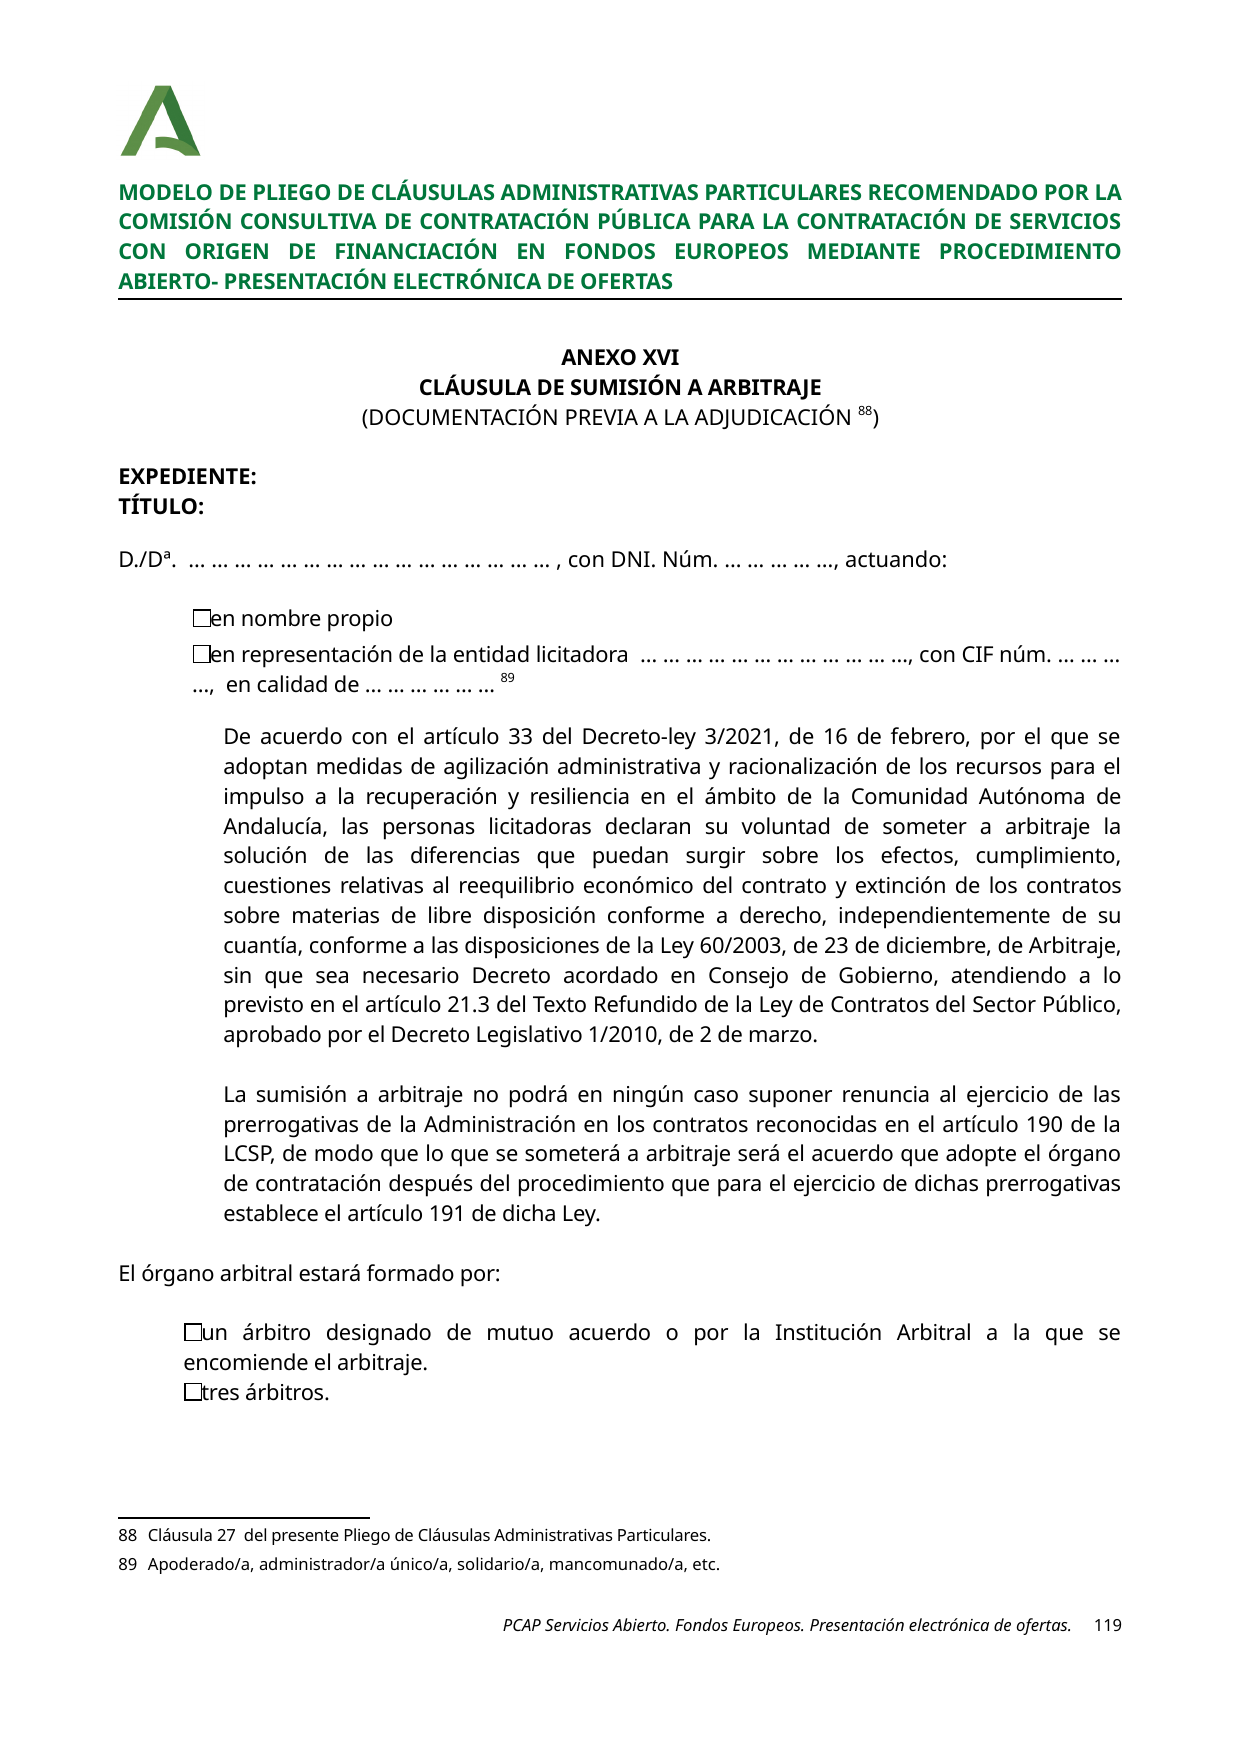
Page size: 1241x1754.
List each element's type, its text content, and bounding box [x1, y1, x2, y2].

text D./Dª. … … … … … … … … … … … … … … … … , con DNI. Núm. … … … … …, actuando: [118, 544, 1122, 573]
text un árbitro designado de mutuo acuerdo o por la Institución Arbitral a la que se encomiende el arbitraje. [183, 1317, 1122, 1377]
text El órgano arbitral estará formado por: [118, 1258, 1122, 1287]
text en nombre propio [192, 603, 1122, 633]
text MODELO DE PLIEGO DE CLÁUSULAS ADMINISTRATIVAS PARTICULARES RECOMENDADO POR LA COMISIÓN CONSULTIVA DE CONTRATACIÓN PÚBLICA PARA LA CONTRATACIÓN DE SERVICIOS CON ORIGEN DE FINANCIACIÓN EN FONDOS EUROPEOS MEDIANTE PROCEDIMIENTO ABIERTO- PRESENTACIÓN ELECTRÓNICA DE OFERTAS [118, 177, 1122, 298]
text (DOCUMENTACIÓN PREVIA A LA ADJUDICACIÓN ) [118, 402, 1122, 432]
text Apoderado/a, administrador/a único/a, solidario/a, mancomunado/a, etc. [118, 1553, 1122, 1575]
text De acuerdo con el artículo 33 del Decreto-ley 3/2021, de 16 de febrero, por el que se adoptan medidas de agilización administrativa y racionalización de los recursos para el impulso a la recuperación y resiliencia en el ámbito de la Comunidad Autónoma de Andalucía, las personas licitadoras declaran su voluntad de someter a arbitraje la solución de las diferencias que puedan surgir sobre los efectos, cumplimiento, cuestiones relativas al reequilibrio económico del contrato y extinción de los contratos sobre materias de libre disposición conforme a derecho, independientemente de su cuantía, conforme a las disposiciones de la Ley 60/2003, de 23 de diciembre, de Arbitraje, sin que sea necesario Decreto acordado en Consejo de Gobierno, atendiendo a lo previsto en el artículo 21.3 del Texto Refundido de la Ley de Contratos del Sector Público, aprobado por el Decreto Legislativo 1/2010, de 2 de marzo. [223, 721, 1122, 1049]
text La sumisión a arbitraje no podrá en ningún caso suponer renuncia al ejercicio de las prerrogativas de la Administración en los contratos reconocidas en el artículo 190 de la LCSP, de modo que lo que se someterá a arbitraje será el acuerdo que adopte el órgano de contratación después del procedimiento que para el ejercicio de dichas prerrogativas establece el artículo 191 de dicha Ley. [223, 1079, 1122, 1228]
text ANEXO XVI [118, 342, 1122, 372]
text EXPEDIENTE: [118, 461, 1122, 491]
text TÍTULO: [118, 491, 1122, 521]
text CLÁUSULA DE SUMISIÓN A ARBITRAJE [118, 372, 1122, 402]
text en representación de la entidad licitadora … … … … … … … … … … … …, con CIF núm. … … … …, en calidad de … … … … … … [192, 639, 1122, 699]
text Cláusula 27 del presente Pliego de Cláusulas Administrativas Particulares. [118, 1524, 1122, 1547]
picture [116, 81, 205, 160]
text tres árbitros. [183, 1377, 1122, 1407]
